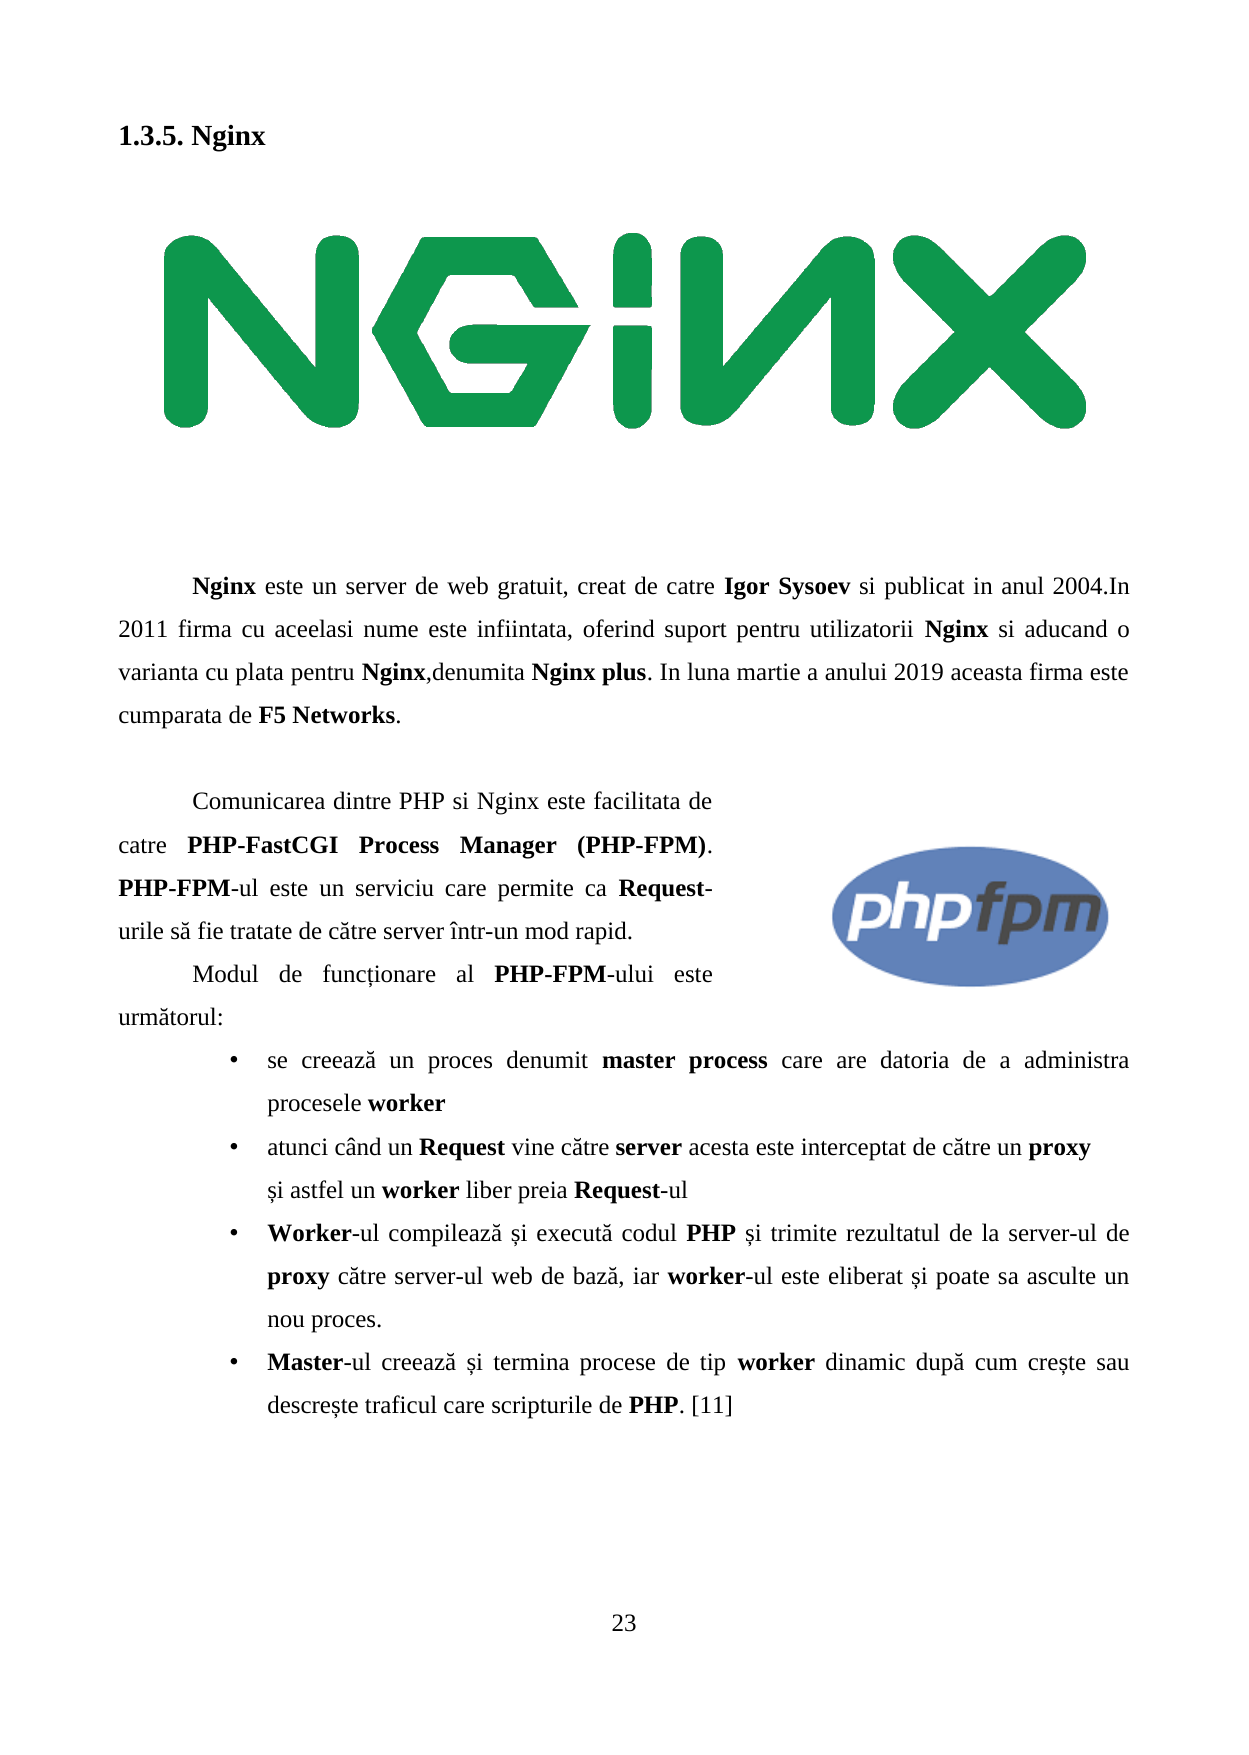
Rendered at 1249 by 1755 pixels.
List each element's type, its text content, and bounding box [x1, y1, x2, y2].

picture [118, 164, 1130, 504]
list se creează un proces denumit master process care are datoria de a administra procesele worker [229, 1045, 1130, 1117]
text Modul de funcționare al PHP-FPM-ului este următorul: [118, 959, 712, 1031]
text Comunicarea dintre PHP si Nginx este facilitata de catre PHP-FastCGI Process Manager (PHP-FPM). PHP-FPM-ul este un serviciu care permite ca Request-urile să fie tratate de către server într-un mod rapid. [118, 787, 1130, 945]
list Worker-ul compilează și execută codul PHP și trimite rezultatul de la server-ul de proxy către server-ul web de bază, iar worker-ul este eliberat și poate sa asculte un nou proces. [229, 1218, 1130, 1333]
list și astfel un worker liber preia Request-ul [229, 1175, 1130, 1203]
text Nginx este un server de web gratuit, creat de catre Igor Sysoev si publicat in anul 2004.In 2011 firma cu aceelasi nume este infiintata, oferind suport pentru utilizatorii Nginx si aducand o varianta cu plata pentru Nginx,denumita Nginx plus. In luna martie a anului 2019 aceasta firma este cumparata de F5 Networks. [118, 571, 1130, 729]
list atunci când un Request vine către server acesta este interceptat de către un proxy [229, 1132, 1130, 1160]
list Master-ul creează și termina procese de tip worker dinamic după cum crește sau descrește traficul care scripturile de PHP. [11] [229, 1347, 1130, 1419]
subtitle 1.3.5. Nginx [118, 118, 1130, 152]
picture [712, 797, 1229, 1037]
